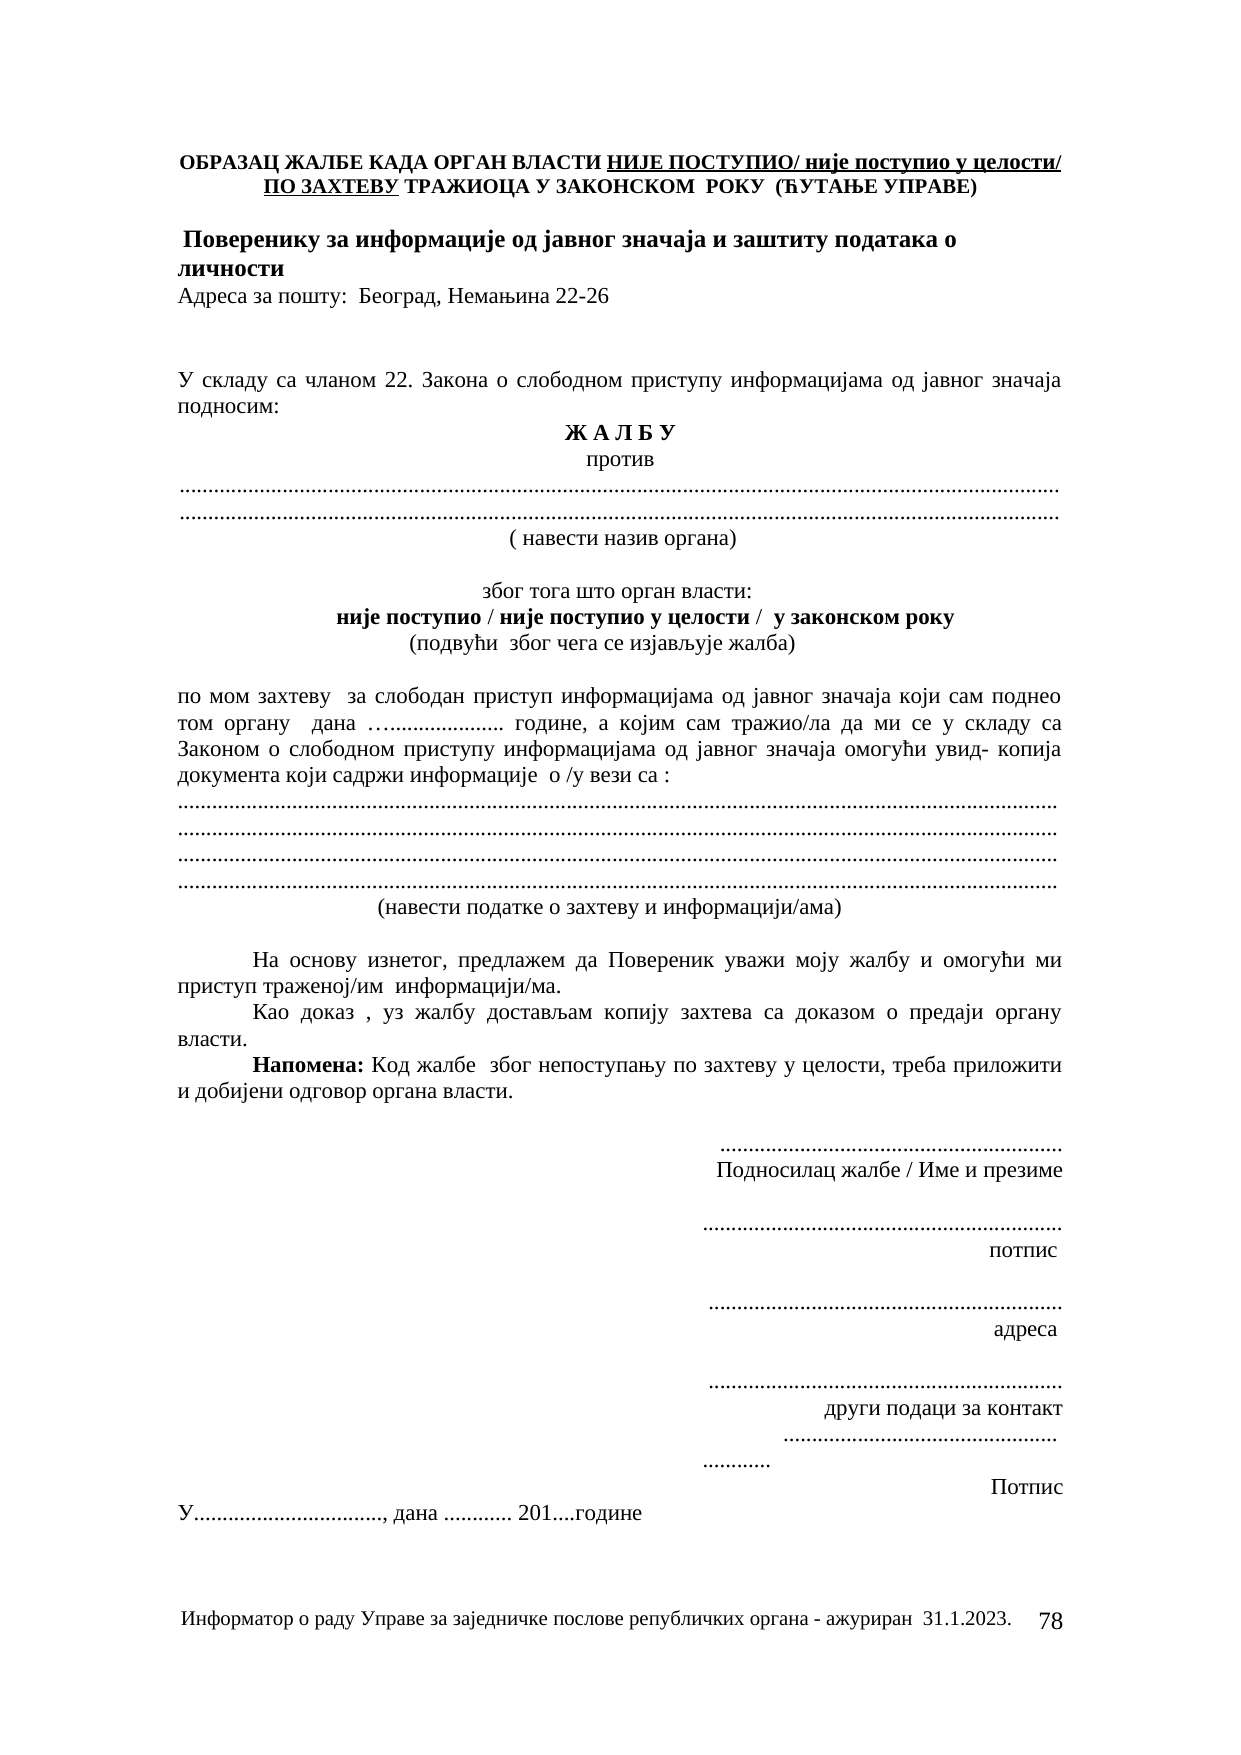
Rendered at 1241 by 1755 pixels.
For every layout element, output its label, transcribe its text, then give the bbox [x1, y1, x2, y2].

text против [177, 445, 1063, 471]
text Адреса за пошту: Београд, Немањина 22-26 [177, 282, 1063, 308]
text .......................................................................................................................................................... [177, 867, 1063, 893]
text На основу изнетог, предлажем да Повереник уважи моју жалбу и омогући ми приступ траженој/им информацији/ма. [177, 946, 1063, 998]
text ............................................................... потпис [702, 1209, 1063, 1262]
text .......................................................................................................................................................... [177, 814, 1063, 840]
text (навести податке о захтеву и информацији/ама) [177, 893, 1063, 919]
text .......................................................................................................................................................... [177, 498, 1063, 524]
text .............................................................. други подаци за контакт [302, 1367, 1063, 1420]
text Подносилац жалбе / Име и презиме [702, 1157, 1063, 1183]
text .......................................................................................................................................................... [177, 840, 1063, 867]
text Повереникy за информације од јавног значаја и заштиту података о личности [177, 224, 1063, 282]
text ( навести назив органа) [177, 524, 1063, 550]
text Напомена: Код жалбе због непоступању по захтеву у целости, треба приложити и добијени одговор органа власти. [177, 1051, 1063, 1104]
text Потпис [702, 1473, 1063, 1499]
text У................................., дана ............ 201....године [177, 1499, 1063, 1526]
text Ж А Л Б У [177, 419, 1063, 445]
text ............................................................ [702, 1130, 1063, 1157]
text .......................................................................................................................................................... [177, 788, 1063, 814]
text (подвући због чега се изјављује жалба) [215, 629, 1063, 656]
text ОБРАЗАЦ ЖАЛБЕ КАДА ОРГАН ВЛАСТИ НИЈЕ ПОСТУПИО/ није поступио у целости/ ПО ЗАХТЕВУ ТРАЖИОЦА У ЗАКОНСКОМ РОКУ (ЋУТАЊЕ УПРАВЕ) [177, 148, 1063, 198]
text ............................................................ [177, 1420, 1063, 1473]
text по мом захтеву за слободан приступ информацијама од јавног значаја који сам поднео том органу дана ….................... године, а којим сам тражио/ла да ми се у складу са Законом о слободном приступу информацијама од јавног значаја омогући увид- копија документа који садржи информације о /у вези са : [177, 682, 1063, 788]
text Као доказ , уз жалбу достављам копију захтева са доказом о предаји органу власти. [177, 998, 1063, 1051]
text није поступио / није поступио у целости / у законском року [227, 603, 1063, 629]
text .............................................................. адреса [302, 1288, 1063, 1341]
text .......................................................................................................................................................... [177, 471, 1063, 498]
text У складу са чланом 22. Закона о слободном приступу информацијама од јавног значаја подносим: [177, 366, 1063, 419]
text због тога што орган власти: [177, 577, 1063, 603]
